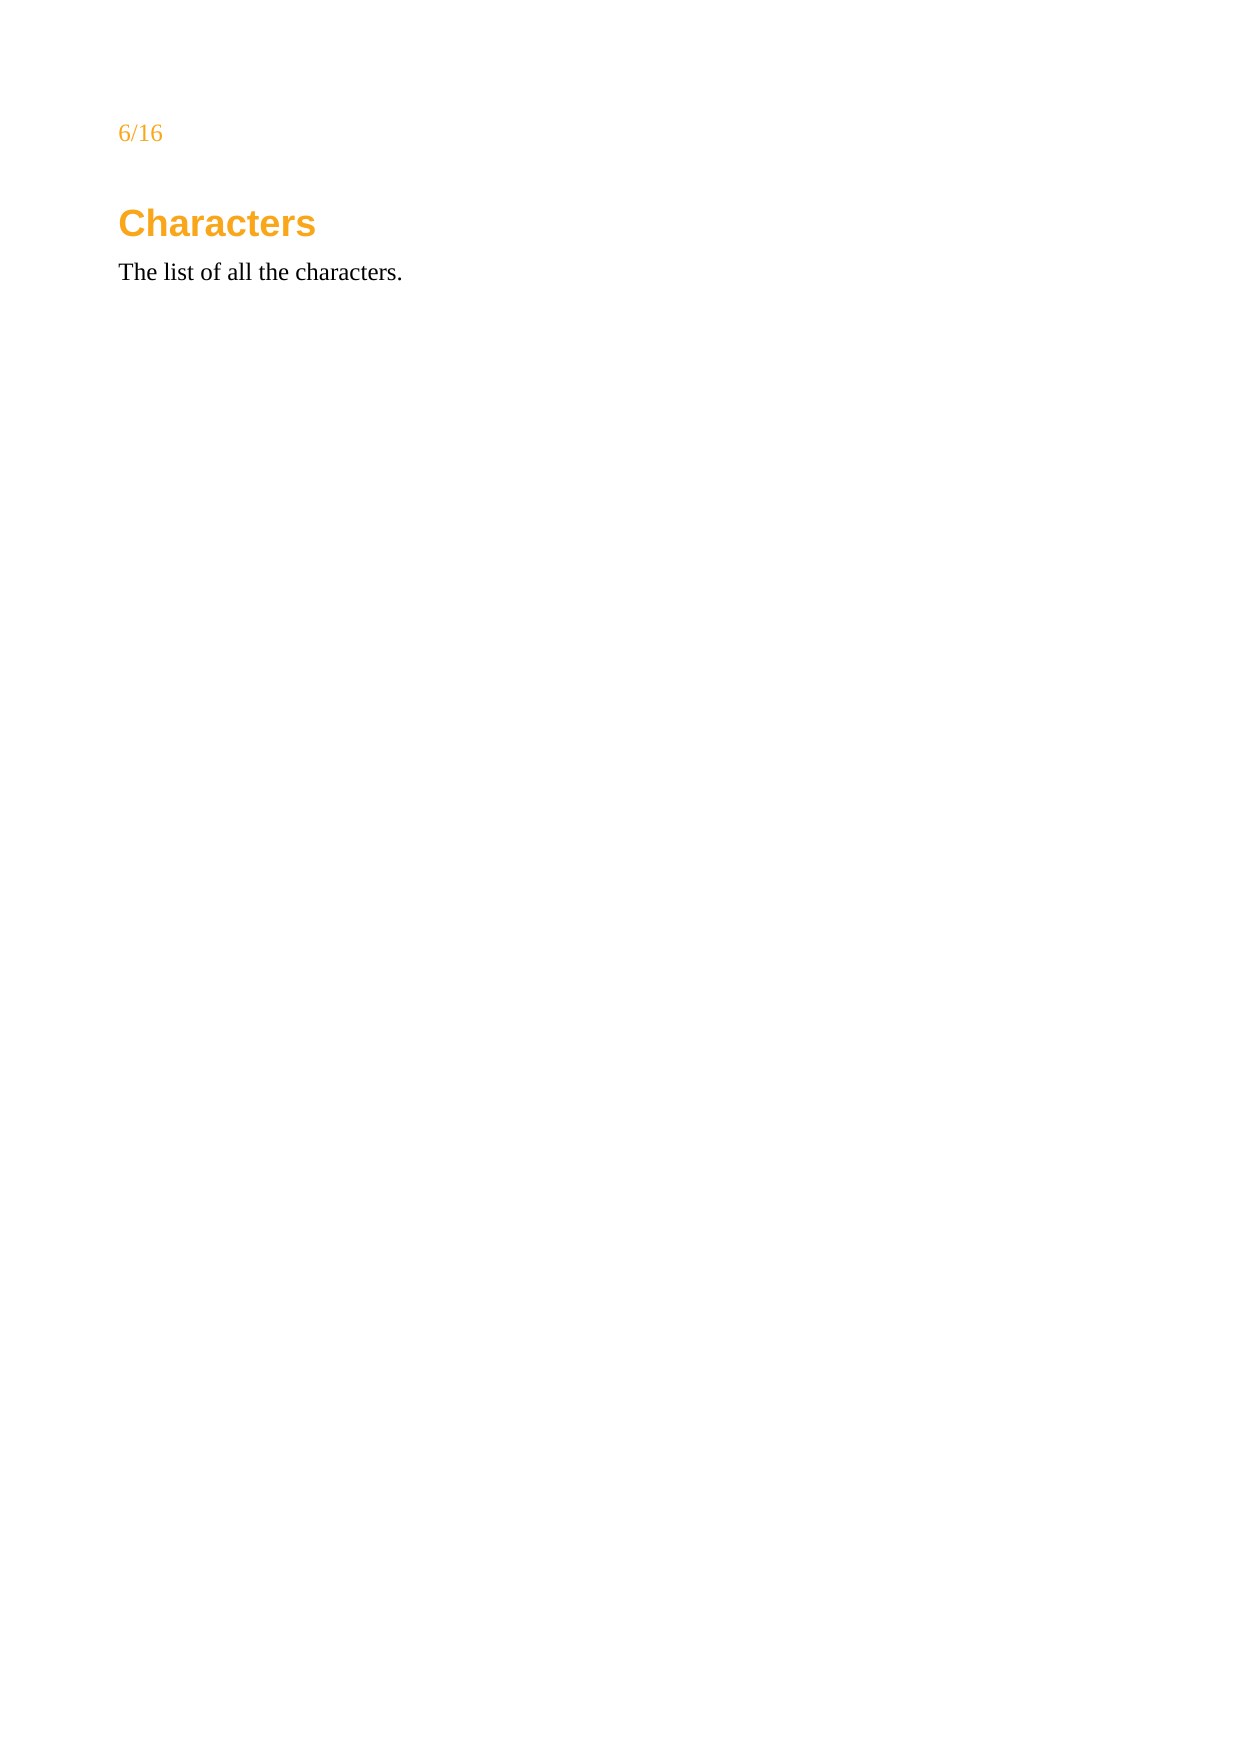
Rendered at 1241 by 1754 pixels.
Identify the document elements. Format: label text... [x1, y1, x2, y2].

subtitle Characters [118, 201, 1122, 245]
text The list of all the characters. [118, 257, 1122, 286]
